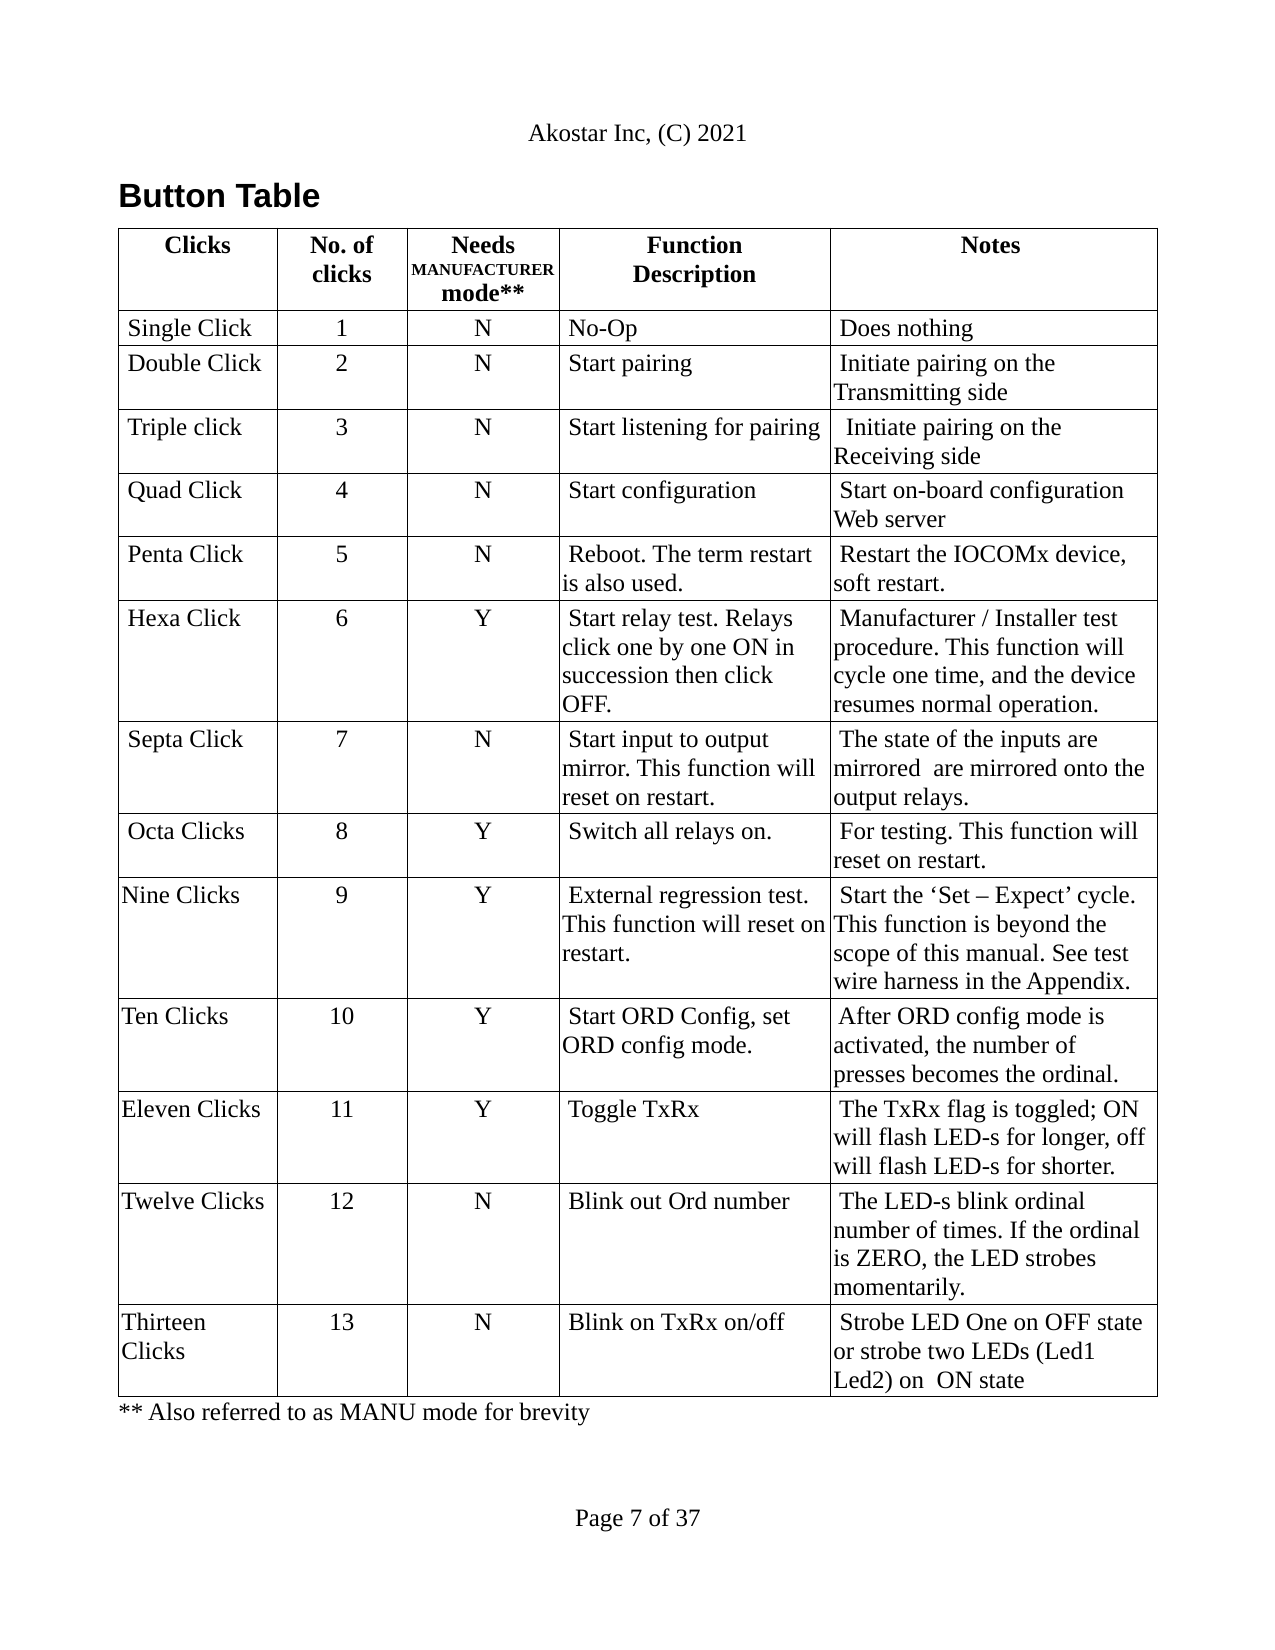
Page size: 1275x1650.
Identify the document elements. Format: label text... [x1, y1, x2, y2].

table_cell The TxRx flag is toggled; ON will flash LED-s for longer, off will flash LED-s for shorter. [831, 1092, 1157, 1183]
table_header Function Description [560, 229, 830, 310]
table_cell No-Op [560, 311, 830, 345]
table_cell Start pairing [560, 346, 830, 409]
table_cell Start on-board configuration Web server [831, 474, 1157, 536]
table_cell Twelve Clicks [119, 1184, 277, 1304]
table_cell Septa Click [119, 722, 277, 813]
table_cell Eleven Clicks [119, 1092, 277, 1183]
table_cell Single Click [119, 311, 277, 345]
table_cell Blink out Ord number [560, 1184, 830, 1304]
table_cell Start input to output mirror. This function will reset on restart. [560, 722, 830, 813]
table_cell Start relay test. Relays click one by one ON in succession then click OFF. [560, 601, 830, 721]
table_cell 5 [278, 537, 407, 600]
table_cell External regression test. This function will reset on restart. [560, 878, 830, 998]
table_cell 3 [278, 410, 407, 472]
table_cell For testing. This function will reset on restart. [831, 814, 1157, 877]
table_header Notes [831, 229, 1157, 310]
table_cell Initiate pairing on the Transmitting side [831, 346, 1157, 409]
table_cell Restart the IOCOMx device, soft restart. [831, 537, 1157, 600]
table_cell 12 [278, 1184, 407, 1304]
table_cell Nine Clicks [119, 878, 277, 998]
table_cell Blink on TxRx on/off [560, 1305, 830, 1396]
table_header Clicks [119, 229, 277, 310]
table_cell The state of the inputs are mirrored are mirrored onto the output relays. [831, 722, 1157, 813]
table_cell 2 [278, 346, 407, 409]
table_cell 8 [278, 814, 407, 877]
table_cell N [408, 474, 559, 536]
subtitle Button Table [118, 176, 1157, 215]
table_cell 10 [278, 999, 407, 1091]
table_cell 13 [278, 1305, 407, 1396]
table_cell Toggle TxRx [560, 1092, 830, 1183]
table_cell Thirteen Clicks [119, 1305, 277, 1396]
table_cell After ORD config mode is activated, the number of presses becomes the ordinal. [831, 999, 1157, 1091]
text ** Also referred to as MANU mode for brevity [118, 1397, 1157, 1425]
table_cell Start ORD Config, set ORD config mode. [560, 999, 830, 1091]
table_cell Octa Clicks [119, 814, 277, 877]
table_cell N [408, 311, 559, 345]
table_cell N [408, 346, 559, 409]
table_cell Does nothing [831, 311, 1157, 345]
table_cell 4 [278, 474, 407, 536]
table_cell 1 [278, 311, 407, 345]
table_cell Start the ‘Set – Expect’ cycle. This function is beyond the scope of this manual. See test wire harness in the Appendix. [831, 878, 1157, 998]
table_cell Start configuration [560, 474, 830, 536]
table_cell N [408, 722, 559, 813]
table_cell Initiate pairing on the Receiving side [831, 410, 1157, 472]
table_cell Switch all relays on. [560, 814, 830, 877]
table_header No. of clicks [278, 229, 407, 310]
table_cell 7 [278, 722, 407, 813]
table_cell Y [408, 601, 559, 721]
table_cell N [408, 1184, 559, 1304]
table_cell 6 [278, 601, 407, 721]
table_header Needs MANUFACTURER mode** [408, 229, 559, 310]
table_cell Reboot. The term restart is also used. [560, 537, 830, 600]
table_cell 11 [278, 1092, 407, 1183]
table_cell Y [408, 878, 559, 998]
table_cell Hexa Click [119, 601, 277, 721]
table_cell Penta Click [119, 537, 277, 600]
table_cell Triple click [119, 410, 277, 472]
table_cell Ten Clicks [119, 999, 277, 1091]
table_cell Y [408, 999, 559, 1091]
table_cell Strobe LED One on OFF state or strobe two LEDs (Led1 Led2) on ON state [831, 1305, 1157, 1396]
table_cell N [408, 537, 559, 600]
table_cell Y [408, 814, 559, 877]
table_cell Manufacturer / Installer test procedure. This function will cycle one time, and the device resumes normal operation. [831, 601, 1157, 721]
table_cell Quad Click [119, 474, 277, 536]
table_cell 9 [278, 878, 407, 998]
table_cell Y [408, 1092, 559, 1183]
table_cell Start listening for pairing [560, 410, 830, 472]
table_cell N [408, 1305, 559, 1396]
table_cell N [408, 410, 559, 472]
table_cell The LED-s blink ordinal number of times. If the ordinal is ZERO, the LED strobes momentarily. [831, 1184, 1157, 1304]
table_cell Double Click [119, 346, 277, 409]
